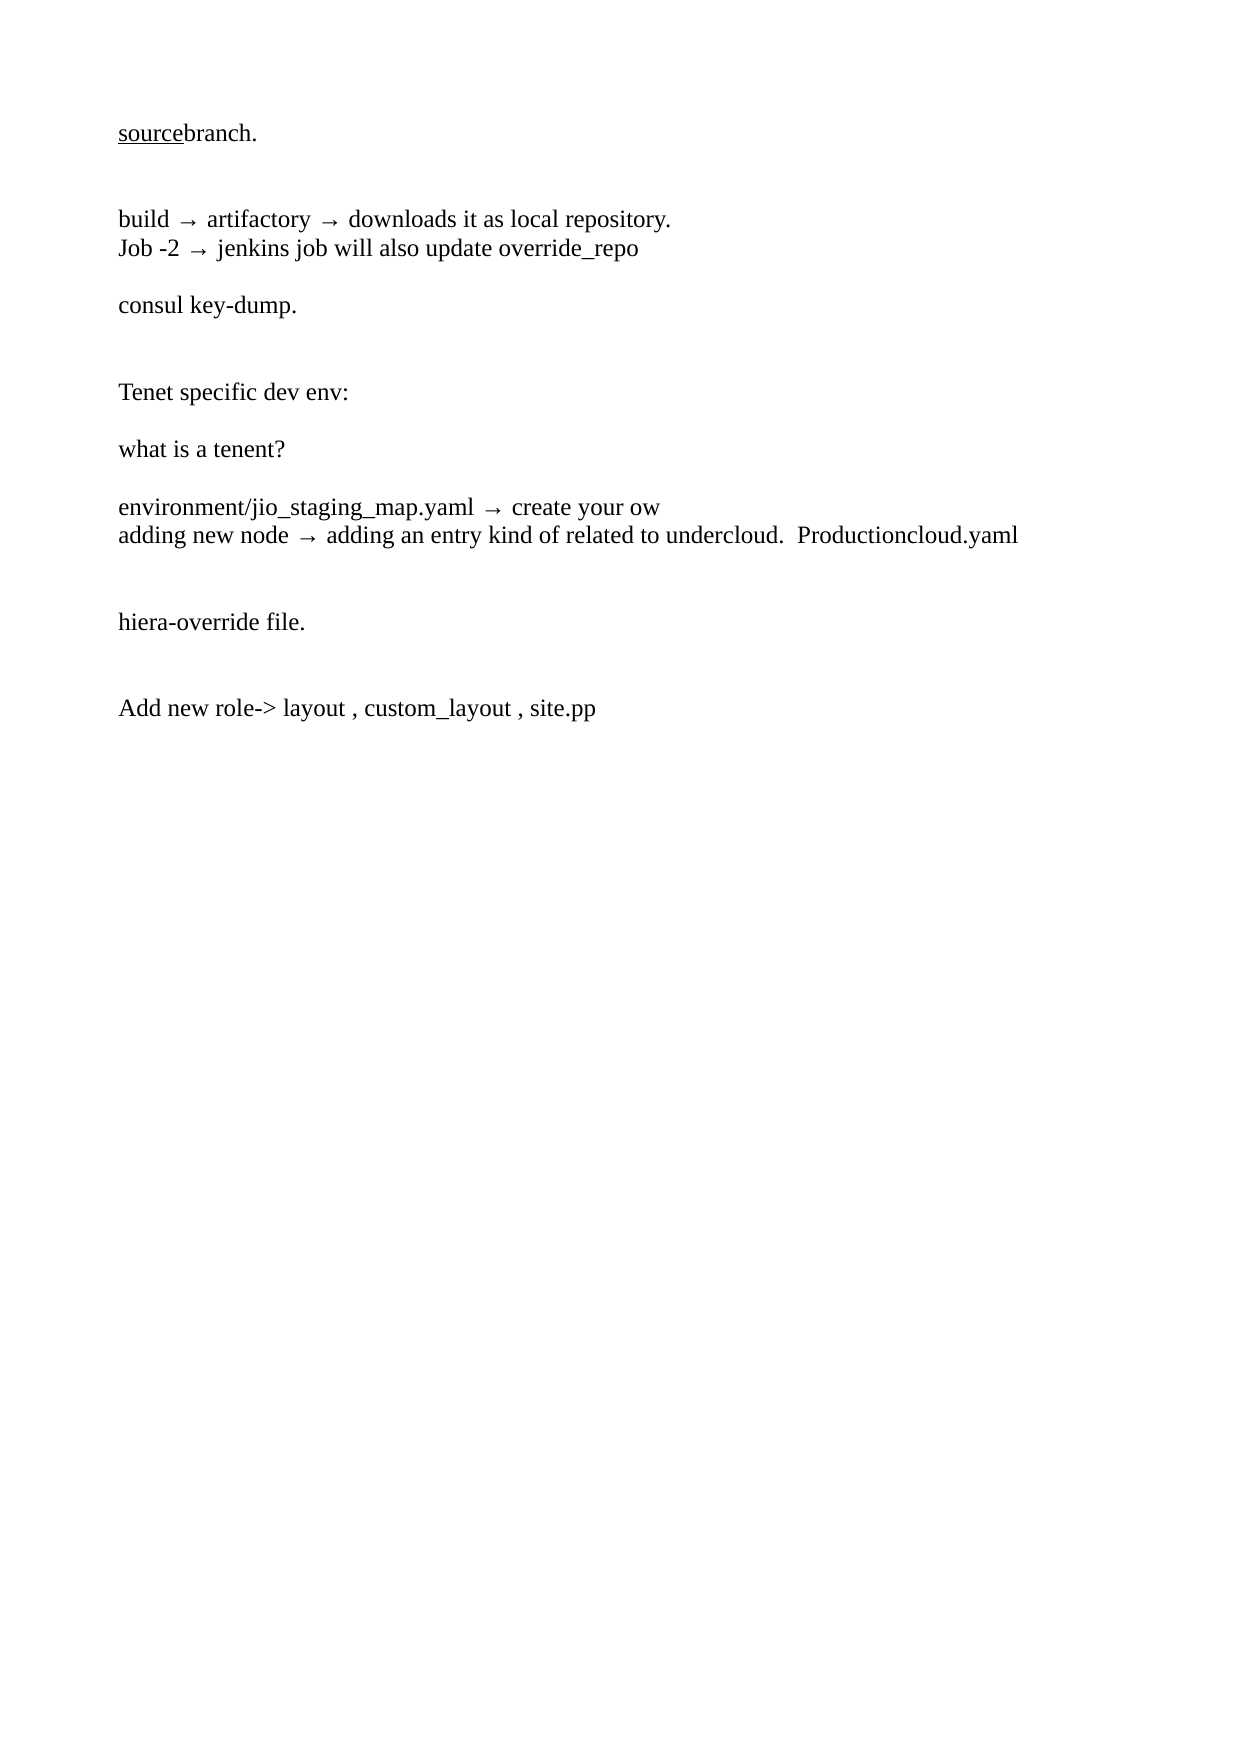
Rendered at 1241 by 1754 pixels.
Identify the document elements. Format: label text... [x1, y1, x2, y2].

text what is a tenent? [118, 434, 1122, 463]
text Tenet specific dev env: [118, 377, 1122, 406]
text sourcebranch. [118, 118, 1122, 147]
text adding new node → adding an entry kind of related to undercloud. Productioncloud.yaml [118, 521, 1122, 549]
text environment/jio_staging_map.yaml → create your ow [118, 492, 1122, 521]
text Add new role-> layout , custom_layout , site.pp [118, 693, 1122, 722]
text build → artifactory → downloads it as local repository. [118, 204, 1122, 233]
text consul key-dump. [118, 291, 1122, 319]
text hiera-override file. [118, 607, 1122, 636]
text Job -2 → jenkins job will also update override_repo [118, 233, 1122, 262]
